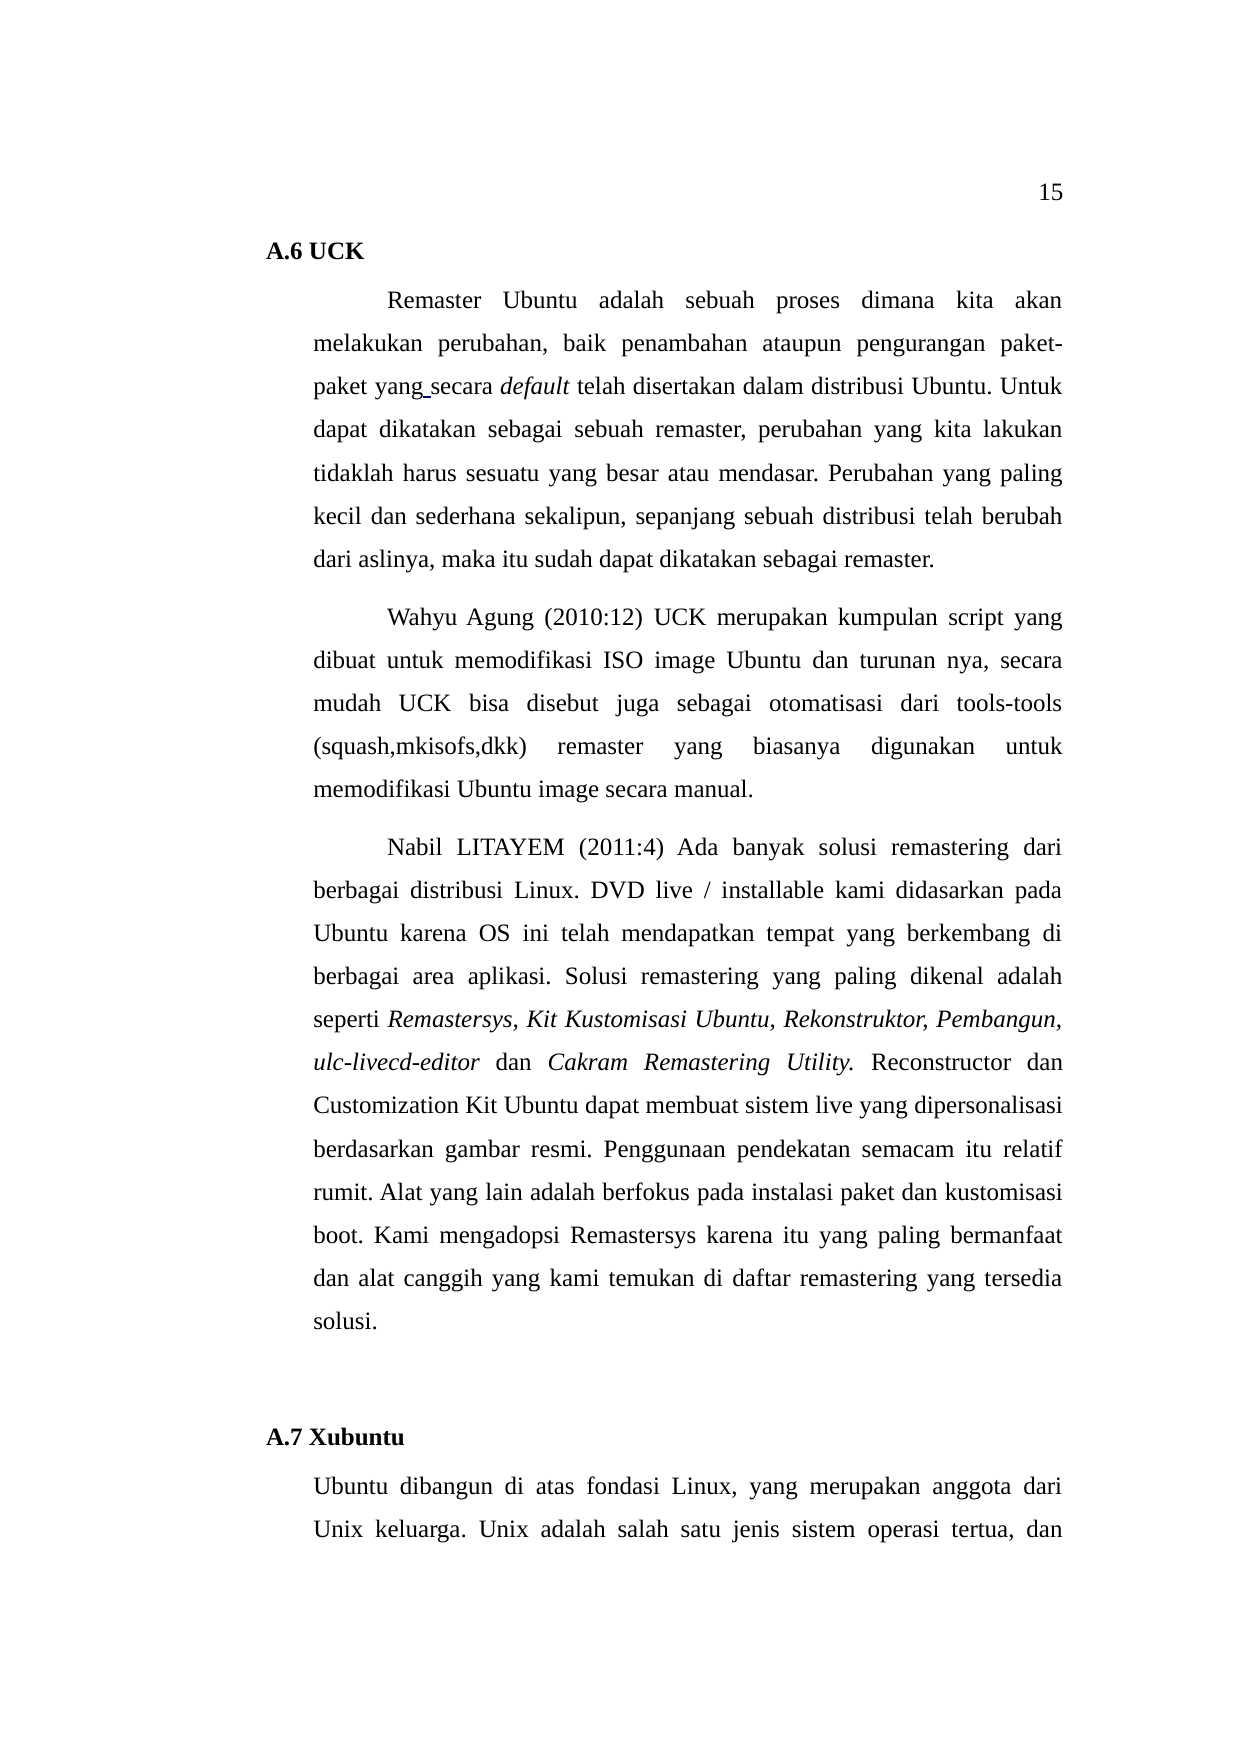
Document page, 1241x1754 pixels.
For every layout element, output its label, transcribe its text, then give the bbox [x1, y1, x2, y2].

text Ubuntu dibangun di atas fondasi Linux, yang merupakan anggota dari Unix keluarga. Unix adalah salah satu jenis sistem operasi tertua, dan [313, 1471, 1063, 1543]
text Remaster Ubuntu adalah sebuah proses dimana kita akan melakukan perubahan, baik penambahan ataupun pengurangan paket-paket yang secara default telah disertakan dalam distribusi Ubuntu. Untuk dapat dikatakan sebagai sebuah remaster, perubahan yang kita lakukan tidaklah harus sesuatu yang besar atau mendasar. Perubahan yang paling kecil dan sederhana sekalipun, sepanjang sebuah distribusi telah berubah dari aslinya, maka itu sudah dapat dikatakan sebagai remaster. [313, 285, 1063, 573]
text Wahyu Agung (2010:12) UCK merupakan kumpulan script yang dibuat untuk memodifikasi ISO image Ubuntu dan turunan nya, secara mudah UCK bisa disebut juga sebagai otomatisasi dari tools-tools (squash,mkisofs,dkk) remaster yang biasanya digunakan untuk memodifikasi Ubuntu image secara manual. [313, 602, 1063, 803]
text A.7 Xubuntu [266, 1422, 1063, 1450]
text Nabil LITAYEM (2011:4) Ada banyak solusi remastering dari berbagai distribusi Linux. DVD live / installable kami didasarkan pada Ubuntu karena OS ini telah mendapatkan tempat yang berkembang di berbagai area aplikasi. Solusi remastering yang paling dikenal adalah seperti Remastersys, Kit Kustomisasi Ubuntu, Rekonstruktor, Pembangun, ulc-livecd-editor dan Cakram Remastering Utility. Reconstructor dan Customization Kit Ubuntu dapat membuat sistem live yang dipersonalisasi berdasarkan gambar resmi. Penggunaan pendekatan semacam itu relatif rumit. Alat yang lain adalah berfokus pada instalasi paket dan kustomisasi boot. Kami mengadopsi Remastersys karena itu yang paling bermanfaat dan alat canggih yang kami temukan di daftar remastering yang tersedia solusi. [313, 832, 1063, 1335]
text A.6 UCK [266, 236, 1063, 265]
